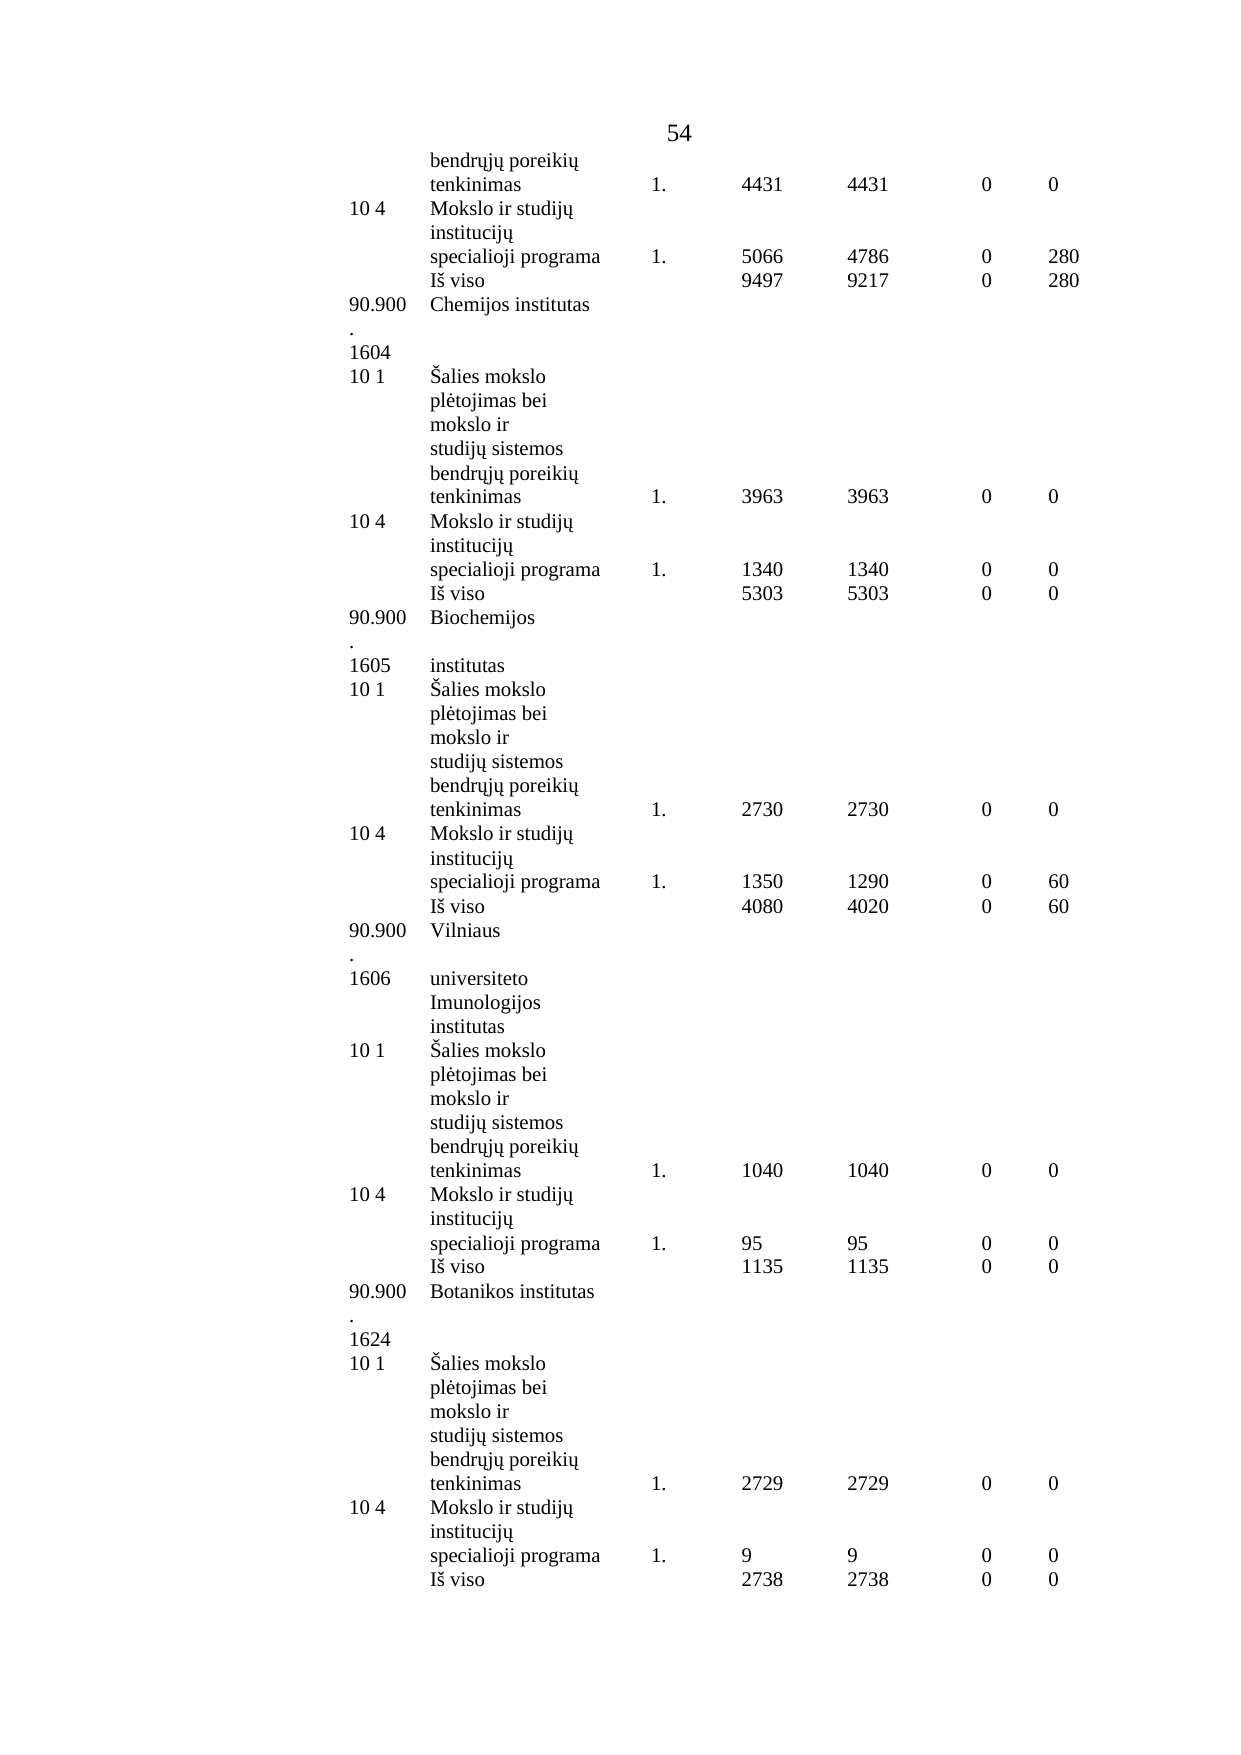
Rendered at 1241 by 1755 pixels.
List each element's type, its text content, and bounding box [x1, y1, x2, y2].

table_cell [1037, 1038, 1181, 1062]
table_cell [730, 1279, 836, 1327]
table_cell mokslo ir [419, 725, 639, 749]
table_cell 10 4 [338, 821, 418, 845]
table_cell 1. [640, 870, 730, 893]
table_cell Iš viso [419, 581, 639, 605]
table_cell [1037, 1014, 1181, 1038]
table_cell tenkinimas [419, 1158, 639, 1182]
table_cell [970, 1423, 1037, 1447]
table_cell plėtojimas bei [419, 1062, 639, 1086]
table_cell 0 [970, 557, 1037, 581]
table_cell [730, 533, 836, 557]
table_cell [640, 1062, 730, 1086]
table_cell 0 [970, 1543, 1037, 1567]
table_cell plėtojimas bei [419, 388, 639, 412]
table_cell 4431 [836, 172, 970, 196]
table_cell [970, 340, 1037, 364]
table_cell [177, 460, 338, 484]
table_cell [177, 1038, 338, 1062]
table_cell [1037, 749, 1181, 773]
table_cell [1037, 292, 1181, 340]
table_cell [177, 1086, 338, 1110]
table_cell [730, 1327, 836, 1351]
table_cell [640, 1399, 730, 1423]
table_cell [836, 412, 970, 436]
table_cell 10 4 [338, 1182, 418, 1206]
table_cell 10 1 [338, 1038, 418, 1062]
table_cell [338, 749, 418, 773]
table_cell [177, 1206, 338, 1230]
table_cell [338, 1134, 418, 1158]
table_cell [730, 1062, 836, 1086]
table_cell [730, 725, 836, 749]
table_cell 2738 [836, 1567, 970, 1591]
table_cell [177, 533, 338, 557]
table_cell 4431 [730, 172, 836, 196]
table_cell 0 [970, 485, 1037, 508]
table_cell 1340 [730, 557, 836, 581]
table_cell bendrųjų poreikių [419, 148, 639, 172]
table_cell [730, 364, 836, 388]
table_cell [177, 244, 338, 268]
table_cell [730, 1423, 836, 1447]
table_cell [177, 1543, 338, 1567]
table_cell [177, 1423, 338, 1447]
table_cell [836, 821, 970, 845]
table_cell [1037, 148, 1181, 172]
table_cell [836, 364, 970, 388]
table_cell [836, 1279, 970, 1327]
table_cell 0 [1037, 1471, 1181, 1495]
table_cell [338, 797, 418, 821]
table_cell [177, 364, 338, 388]
table_cell [730, 773, 836, 797]
table_cell [970, 1279, 1037, 1327]
table_cell bendrųjų poreikių [419, 460, 639, 484]
table_cell [177, 1182, 338, 1206]
table_cell institucijų [419, 220, 639, 244]
table_cell [177, 1279, 338, 1327]
table_cell 10 4 [338, 196, 418, 220]
table_cell [970, 1519, 1037, 1543]
table_cell [836, 1423, 970, 1447]
table_cell 3963 [730, 485, 836, 508]
table_cell [177, 1495, 338, 1519]
table_cell [836, 292, 970, 340]
table_cell bendrųjų poreikių [419, 1447, 639, 1471]
table_cell [640, 821, 730, 845]
table_cell [338, 773, 418, 797]
table_cell [836, 1206, 970, 1230]
table_cell [836, 460, 970, 484]
table_cell [640, 1255, 730, 1278]
table_cell [1037, 1086, 1181, 1110]
table_cell plėtojimas bei [419, 1375, 639, 1399]
table_cell [970, 1327, 1037, 1351]
table_cell [338, 172, 418, 196]
table_cell [1037, 412, 1181, 436]
table_cell [970, 677, 1037, 701]
table_cell 0 [970, 894, 1037, 918]
table_cell [730, 1495, 836, 1519]
table_cell [730, 436, 836, 460]
table_cell 0 [970, 1158, 1037, 1182]
table_cell 95 [836, 1230, 970, 1254]
table_cell [640, 773, 730, 797]
table_cell [1037, 1375, 1181, 1399]
table_cell [730, 966, 836, 990]
table_cell [730, 1519, 836, 1543]
table_cell [640, 990, 730, 1014]
table_cell [836, 653, 970, 677]
table_cell [836, 388, 970, 412]
table_cell [177, 485, 338, 508]
table_cell [730, 1375, 836, 1399]
table_cell plėtojimas bei [419, 701, 639, 725]
table_cell [1037, 388, 1181, 412]
table_cell [970, 821, 1037, 845]
table_cell [338, 1567, 418, 1591]
table_cell specialioji programa [419, 1543, 639, 1567]
table_cell 1340 [836, 557, 970, 581]
table_cell Mokslo ir studijų [419, 509, 639, 533]
table_cell [177, 966, 338, 990]
table_cell [836, 701, 970, 725]
table_cell [1037, 773, 1181, 797]
table_cell [640, 1279, 730, 1327]
table_cell 5303 [836, 581, 970, 605]
table_cell [338, 870, 418, 893]
table_cell [338, 1255, 418, 1278]
table_cell 9497 [730, 268, 836, 292]
table_cell [836, 1062, 970, 1086]
table_cell [1037, 918, 1181, 966]
table_cell 90.900. [338, 1279, 418, 1327]
table_cell [970, 1447, 1037, 1471]
table_cell [836, 725, 970, 749]
table_cell [640, 918, 730, 966]
table_cell [1037, 605, 1181, 653]
table_cell [640, 749, 730, 773]
table_cell [730, 1014, 836, 1038]
table_cell specialioji programa [419, 244, 639, 268]
table_cell [338, 1543, 418, 1567]
table_cell [177, 581, 338, 605]
table_cell [970, 364, 1037, 388]
table_cell [177, 1014, 338, 1038]
table_cell [640, 148, 730, 172]
table_cell [177, 1158, 338, 1182]
table_cell [177, 220, 338, 244]
table_cell [970, 725, 1037, 749]
table_cell [836, 436, 970, 460]
table_cell [338, 1206, 418, 1230]
table_cell [338, 268, 418, 292]
table_cell [177, 1134, 338, 1158]
table_cell 0 [970, 1230, 1037, 1254]
table_cell [970, 1351, 1037, 1375]
table_cell Iš viso [419, 268, 639, 292]
table_cell 1. [640, 1543, 730, 1567]
table_cell [640, 340, 730, 364]
table_cell [970, 990, 1037, 1014]
table_cell [640, 388, 730, 412]
table_cell [338, 244, 418, 268]
table_cell [177, 1567, 338, 1591]
table_cell [730, 460, 836, 484]
table_cell 10 4 [338, 1495, 418, 1519]
table_cell 0 [970, 244, 1037, 268]
table_cell [177, 990, 338, 1014]
table_cell [640, 220, 730, 244]
table_cell 1. [640, 797, 730, 821]
table_cell [1037, 1206, 1181, 1230]
table_cell [640, 460, 730, 484]
table_cell [836, 918, 970, 966]
table_cell Botanikos institutas [419, 1279, 639, 1327]
table_cell [1037, 364, 1181, 388]
table_cell 3963 [836, 485, 970, 508]
table_cell [730, 1038, 836, 1062]
table_cell [836, 148, 970, 172]
table_cell [730, 821, 836, 845]
table_cell tenkinimas [419, 172, 639, 196]
table_cell [970, 749, 1037, 773]
table_cell [836, 1134, 970, 1158]
table_cell 1. [640, 1471, 730, 1495]
table_cell [836, 1038, 970, 1062]
table_cell Mokslo ir studijų [419, 1182, 639, 1206]
table_cell [640, 364, 730, 388]
table_cell specialioji programa [419, 557, 639, 581]
table_cell Iš viso [419, 1255, 639, 1278]
table_cell [177, 1471, 338, 1495]
table_cell 2730 [730, 797, 836, 821]
table_cell [177, 412, 338, 436]
table_cell [970, 653, 1037, 677]
table_cell Šalies mokslo [419, 364, 639, 388]
table_cell [970, 1086, 1037, 1110]
table_cell 0 [1037, 581, 1181, 605]
table_cell [640, 1447, 730, 1471]
table_cell [338, 220, 418, 244]
table_cell 9217 [836, 268, 970, 292]
table_cell 0 [1037, 1255, 1181, 1278]
table_cell 1624 [338, 1327, 418, 1351]
table_cell tenkinimas [419, 797, 639, 821]
table_cell [1037, 509, 1181, 533]
table_cell [640, 605, 730, 653]
table_cell universiteto [419, 966, 639, 990]
table_cell 0 [1037, 1567, 1181, 1591]
table_cell [177, 1519, 338, 1543]
table_cell [1037, 701, 1181, 725]
table_cell [338, 845, 418, 869]
table_cell [338, 557, 418, 581]
table_cell Mokslo ir studijų [419, 821, 639, 845]
table_cell 0 [970, 870, 1037, 893]
table_cell [836, 773, 970, 797]
table_cell 10 4 [338, 509, 418, 533]
table_cell 1290 [836, 870, 970, 893]
table_cell 4080 [730, 894, 836, 918]
table_cell [970, 196, 1037, 220]
table_cell [177, 1375, 338, 1399]
table_cell [836, 1495, 970, 1519]
table_cell 1. [640, 244, 730, 268]
table_cell specialioji programa [419, 1230, 639, 1254]
table_cell [836, 966, 970, 990]
table_cell [338, 1471, 418, 1495]
table_cell [970, 292, 1037, 340]
table_cell [640, 1375, 730, 1399]
table_cell [730, 1086, 836, 1110]
table_cell 1040 [836, 1158, 970, 1182]
table_cell [836, 1014, 970, 1038]
table_cell [970, 1206, 1037, 1230]
table_cell [970, 773, 1037, 797]
table_cell [836, 677, 970, 701]
table_cell Imunologijos [419, 990, 639, 1014]
table_cell [970, 1399, 1037, 1423]
table_cell [730, 1351, 836, 1375]
table_cell [640, 1206, 730, 1230]
table_cell 0 [1037, 1230, 1181, 1254]
table_cell [177, 172, 338, 196]
table_cell 10 1 [338, 364, 418, 388]
table_cell [1037, 1062, 1181, 1086]
table_cell [177, 773, 338, 797]
table_cell [177, 1351, 338, 1375]
table_cell [338, 1110, 418, 1134]
table_cell [1037, 1447, 1181, 1471]
table_cell [730, 509, 836, 533]
table_cell 280 [1037, 244, 1181, 268]
table_cell [970, 1495, 1037, 1519]
table_cell [836, 1351, 970, 1375]
table_cell 0 [970, 172, 1037, 196]
table_cell 0 [1037, 485, 1181, 508]
table_cell [970, 1375, 1037, 1399]
table_cell 1. [640, 485, 730, 508]
table_cell studijų sistemos [419, 1423, 639, 1447]
table_cell [970, 460, 1037, 484]
table_cell [177, 677, 338, 701]
table_cell [836, 533, 970, 557]
table_cell mokslo ir [419, 1399, 639, 1423]
table_cell [338, 460, 418, 484]
table_cell [970, 1134, 1037, 1158]
table_cell [730, 1206, 836, 1230]
table_cell institucijų [419, 533, 639, 557]
table_cell [338, 1447, 418, 1471]
table_cell [836, 749, 970, 773]
table_cell [730, 1447, 836, 1471]
table_cell [338, 1086, 418, 1110]
table_cell [836, 990, 970, 1014]
table_cell institucijų [419, 845, 639, 869]
table_cell Iš viso [419, 894, 639, 918]
table_cell [730, 292, 836, 340]
table_cell specialioji programa [419, 870, 639, 893]
table_cell [1037, 1182, 1181, 1206]
table_cell 60 [1037, 870, 1181, 893]
table_cell [730, 845, 836, 869]
table_cell [338, 1062, 418, 1086]
table_cell [338, 581, 418, 605]
table_cell [177, 894, 338, 918]
table_cell [177, 821, 338, 845]
table_cell 1135 [836, 1255, 970, 1278]
table_cell [177, 653, 338, 677]
table_cell [640, 1110, 730, 1134]
table_cell [177, 1110, 338, 1134]
table_cell [730, 701, 836, 725]
table_cell 2738 [730, 1567, 836, 1591]
table_cell 0 [970, 1471, 1037, 1495]
table_cell [836, 1519, 970, 1543]
table_cell [338, 1158, 418, 1182]
table_cell [177, 436, 338, 460]
table_cell 2729 [836, 1471, 970, 1495]
table_cell [640, 1567, 730, 1591]
table_cell [970, 388, 1037, 412]
table_cell [1037, 436, 1181, 460]
table_cell [970, 966, 1037, 990]
table_cell 1135 [730, 1255, 836, 1278]
table_cell [177, 268, 338, 292]
table_cell [730, 1134, 836, 1158]
table_cell [730, 340, 836, 364]
table_cell bendrųjų poreikių [419, 773, 639, 797]
table_cell [640, 966, 730, 990]
table_cell 0 [1037, 557, 1181, 581]
table_cell [338, 533, 418, 557]
table_cell [836, 1399, 970, 1423]
table_cell [970, 436, 1037, 460]
table_cell 1. [640, 172, 730, 196]
table_cell [177, 870, 338, 893]
table_cell [338, 1519, 418, 1543]
table_cell [338, 148, 418, 172]
table_cell [970, 1182, 1037, 1206]
table_cell [730, 990, 836, 1014]
table_cell [640, 1038, 730, 1062]
table_cell [1037, 966, 1181, 990]
table_cell [640, 701, 730, 725]
table_cell [338, 436, 418, 460]
table_cell 0 [1037, 1158, 1181, 1182]
table_cell [730, 605, 836, 653]
table_cell [177, 340, 338, 364]
table_cell 0 [970, 581, 1037, 605]
table_cell [970, 412, 1037, 436]
table_cell [338, 701, 418, 725]
table_cell [836, 1182, 970, 1206]
table_cell [970, 220, 1037, 244]
table_cell [177, 1255, 338, 1278]
table_cell [730, 677, 836, 701]
table_cell [640, 1495, 730, 1519]
table_cell [640, 292, 730, 340]
table_cell Vilniaus [419, 918, 639, 966]
table_cell [338, 894, 418, 918]
table_cell [640, 1327, 730, 1351]
table_cell [1037, 1495, 1181, 1519]
table_cell 0 [970, 1255, 1037, 1278]
table_cell institutas [419, 1014, 639, 1038]
table_cell studijų sistemos [419, 1110, 639, 1134]
table_cell [970, 1110, 1037, 1134]
table_cell 1. [640, 1230, 730, 1254]
table_cell [338, 485, 418, 508]
table_cell [338, 1014, 418, 1038]
table_cell [970, 1038, 1037, 1062]
table_cell [1037, 460, 1181, 484]
table_cell Šalies mokslo [419, 1038, 639, 1062]
table_cell [1037, 845, 1181, 869]
table_cell [836, 509, 970, 533]
table_cell [836, 1327, 970, 1351]
table_cell 0 [970, 268, 1037, 292]
table_cell tenkinimas [419, 1471, 639, 1495]
table_cell [177, 292, 338, 340]
table_cell [177, 797, 338, 821]
table_cell [640, 412, 730, 436]
table_cell 0 [1037, 1543, 1181, 1567]
table_cell [640, 1182, 730, 1206]
table_cell mokslo ir [419, 412, 639, 436]
table_cell [338, 388, 418, 412]
table_cell 5066 [730, 244, 836, 268]
table_cell 1604 [338, 340, 418, 364]
table_cell [836, 845, 970, 869]
table_cell [730, 388, 836, 412]
table_cell [177, 701, 338, 725]
table_cell Mokslo ir studijų [419, 1495, 639, 1519]
table_cell [338, 725, 418, 749]
table_cell [640, 725, 730, 749]
table_cell [177, 1062, 338, 1086]
table_cell [177, 918, 338, 966]
table_cell [730, 653, 836, 677]
table_cell 280 [1037, 268, 1181, 292]
table_cell 90.900. [338, 292, 418, 340]
table_cell [177, 749, 338, 773]
table_cell [640, 677, 730, 701]
table_cell 90.900. [338, 918, 418, 966]
table_cell Biochemijos [419, 605, 639, 653]
table_cell [177, 148, 338, 172]
table_cell Mokslo ir studijų [419, 196, 639, 220]
table_cell [640, 196, 730, 220]
table_cell [970, 1014, 1037, 1038]
table_cell [970, 533, 1037, 557]
table_cell 4020 [836, 894, 970, 918]
table_cell [1037, 725, 1181, 749]
table_cell [1037, 990, 1181, 1014]
table_cell [177, 605, 338, 653]
table_cell [338, 412, 418, 436]
table_cell 60 [1037, 894, 1181, 918]
table_cell 1605 [338, 653, 418, 677]
table_cell [177, 196, 338, 220]
table_cell [1037, 821, 1181, 845]
table_cell tenkinimas [419, 485, 639, 508]
table_cell [836, 220, 970, 244]
table_cell [970, 605, 1037, 653]
table_cell [640, 436, 730, 460]
table_cell [640, 653, 730, 677]
table_cell Šalies mokslo [419, 1351, 639, 1375]
table_cell 1350 [730, 870, 836, 893]
table_cell [640, 1014, 730, 1038]
table_cell [1037, 1134, 1181, 1158]
table_cell [177, 1447, 338, 1471]
table_cell 5303 [730, 581, 836, 605]
table_cell 9 [730, 1543, 836, 1567]
table_cell 10 1 [338, 1351, 418, 1375]
table_cell institutas [419, 653, 639, 677]
table_cell 0 [1037, 797, 1181, 821]
table_cell [730, 1110, 836, 1134]
table_cell [1037, 220, 1181, 244]
table_cell institucijų [419, 1519, 639, 1543]
table_cell [970, 1062, 1037, 1086]
table_cell [836, 1375, 970, 1399]
table_cell 9 [836, 1543, 970, 1567]
table_cell [836, 340, 970, 364]
table_cell [640, 1134, 730, 1158]
table_cell [730, 1399, 836, 1423]
table_cell [177, 1399, 338, 1423]
table_cell [1037, 1399, 1181, 1423]
table_cell mokslo ir [419, 1086, 639, 1110]
table_cell [1037, 1351, 1181, 1375]
table_cell [730, 412, 836, 436]
table_cell [1037, 1423, 1181, 1447]
table_cell 0 [970, 1567, 1037, 1591]
table_cell [640, 1086, 730, 1110]
table_cell [1037, 533, 1181, 557]
table_cell [640, 533, 730, 557]
table_cell 0 [970, 797, 1037, 821]
table_cell [730, 148, 836, 172]
table_cell [836, 196, 970, 220]
table_cell [177, 1327, 338, 1351]
table_cell [177, 725, 338, 749]
table_cell [338, 990, 418, 1014]
table_cell studijų sistemos [419, 436, 639, 460]
table_cell 4786 [836, 244, 970, 268]
table_cell [177, 845, 338, 869]
table_cell [640, 268, 730, 292]
table_cell [640, 581, 730, 605]
table_cell [970, 918, 1037, 966]
table_cell [836, 1447, 970, 1471]
table_cell [640, 1423, 730, 1447]
table_cell [730, 220, 836, 244]
table_cell [970, 148, 1037, 172]
table_cell [836, 1110, 970, 1134]
table_cell 1. [640, 557, 730, 581]
table_cell [836, 1086, 970, 1110]
table_cell 10 1 [338, 677, 418, 701]
table_cell [970, 845, 1037, 869]
table_cell Iš viso [419, 1567, 639, 1591]
table_cell [730, 918, 836, 966]
table_cell [1037, 653, 1181, 677]
table_cell 0 [1037, 172, 1181, 196]
table_cell 1606 [338, 966, 418, 990]
table_cell [640, 1351, 730, 1375]
table_cell bendrųjų poreikių [419, 1134, 639, 1158]
table_cell Chemijos institutas [419, 292, 639, 340]
table_cell 2729 [730, 1471, 836, 1495]
table_cell [419, 340, 639, 364]
table_cell [970, 701, 1037, 725]
table_cell [177, 557, 338, 581]
table_cell 95 [730, 1230, 836, 1254]
table_cell [419, 1327, 639, 1351]
table_cell 2730 [836, 797, 970, 821]
table_cell [640, 509, 730, 533]
table_cell [1037, 196, 1181, 220]
table_cell Šalies mokslo [419, 677, 639, 701]
table_cell 1. [640, 1158, 730, 1182]
table_cell [730, 749, 836, 773]
table_cell [177, 509, 338, 533]
table_cell studijų sistemos [419, 749, 639, 773]
table_cell [1037, 1279, 1181, 1327]
table_cell 90.900. [338, 605, 418, 653]
table_cell [1037, 340, 1181, 364]
table_cell [970, 509, 1037, 533]
table_cell [1037, 1110, 1181, 1134]
table_cell 1040 [730, 1158, 836, 1182]
table_cell [1037, 677, 1181, 701]
table_cell [1037, 1519, 1181, 1543]
table_cell [640, 845, 730, 869]
table_cell [640, 1519, 730, 1543]
table_cell [177, 1230, 338, 1254]
table_cell [338, 1375, 418, 1399]
table_cell [730, 1182, 836, 1206]
table_cell [640, 894, 730, 918]
table_cell [338, 1230, 418, 1254]
table_cell [1037, 1327, 1181, 1351]
table_cell [338, 1423, 418, 1447]
table_cell [836, 605, 970, 653]
table_cell institucijų [419, 1206, 639, 1230]
table_cell [177, 388, 338, 412]
table_cell [338, 1399, 418, 1423]
table_cell [730, 196, 836, 220]
